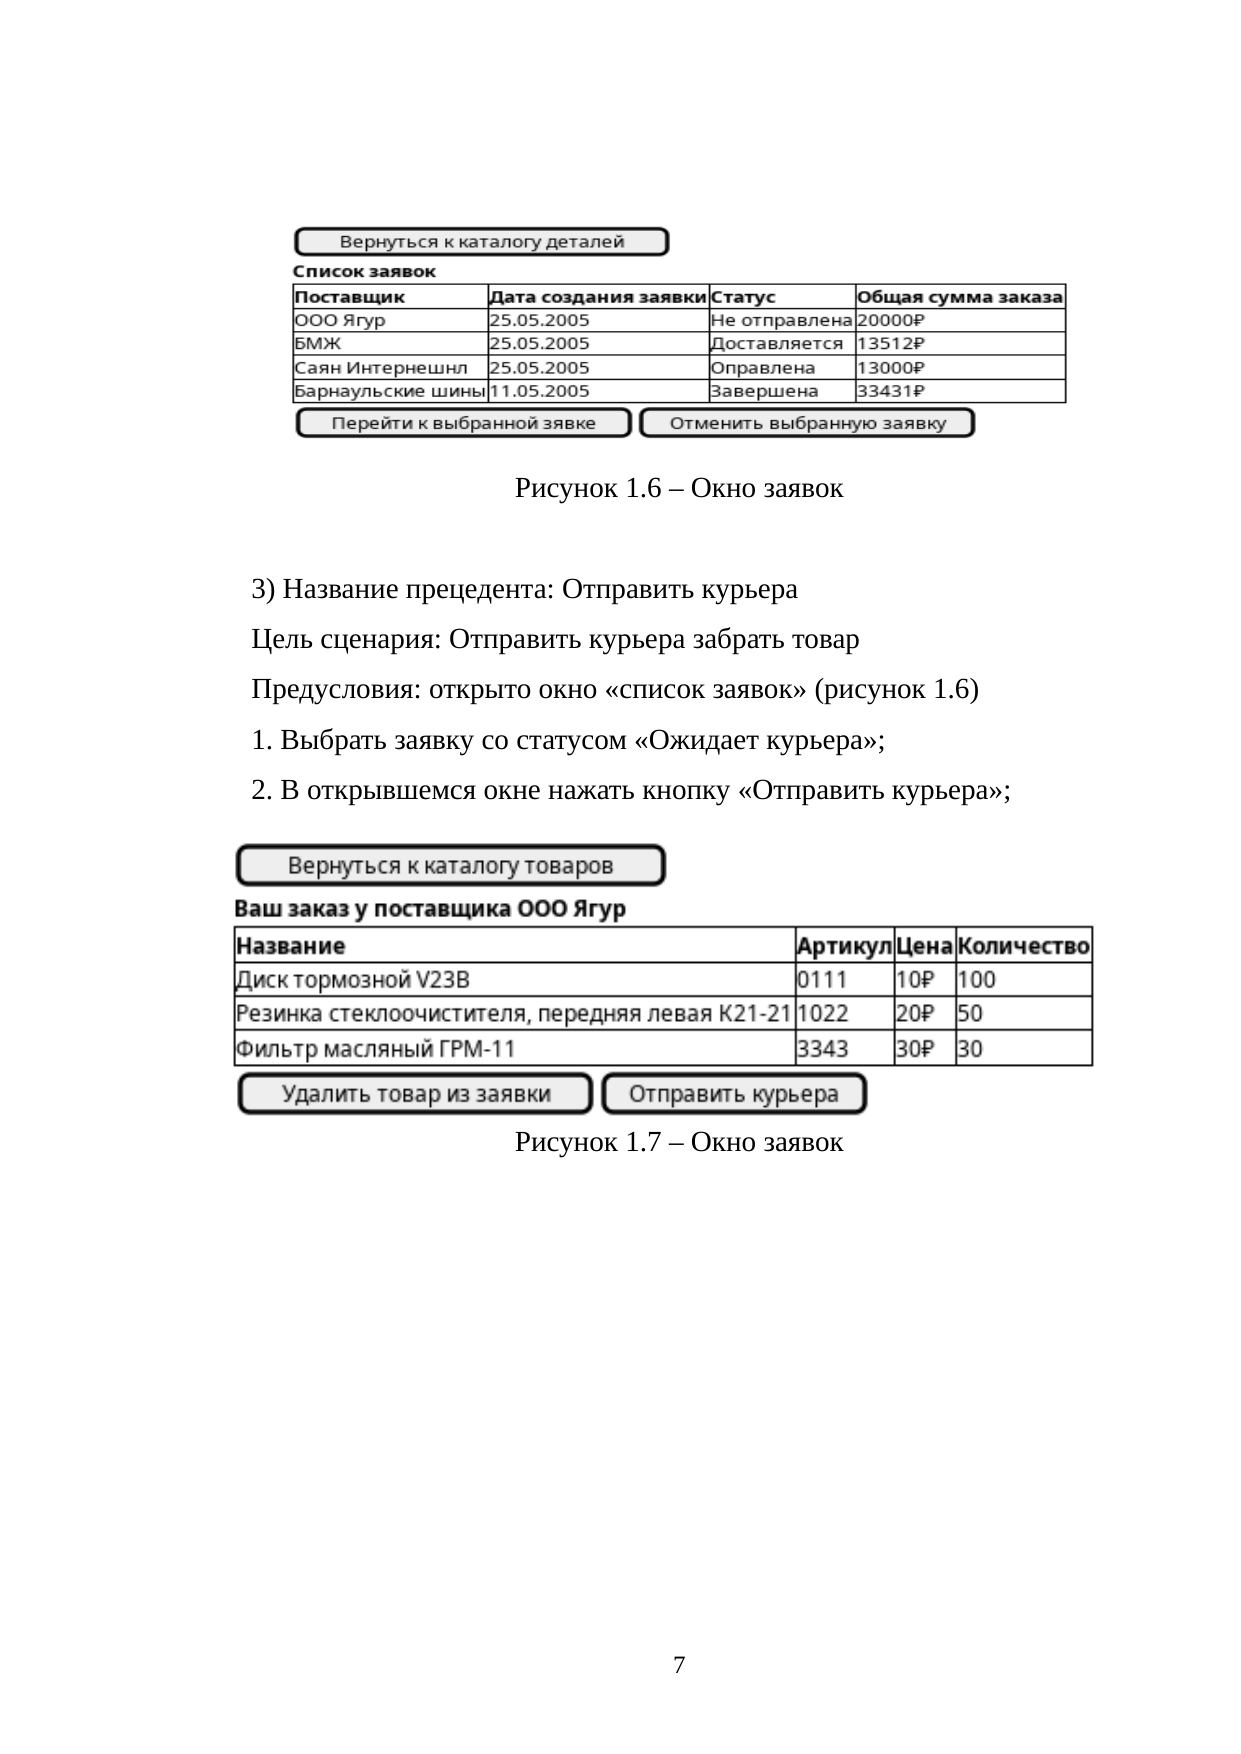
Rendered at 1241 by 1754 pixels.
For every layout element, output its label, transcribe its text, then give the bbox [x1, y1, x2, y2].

picture [283, 218, 1075, 442]
text Рисунок 1.7 – Окно заявок [177, 1124, 1181, 1158]
text Предусловия: открыто окно «список заявок» (рисунок 1.6) [177, 672, 1181, 705]
text 2. В открывшемся окне нажать кнопку «Отправить курьера»; [177, 772, 1181, 806]
picture [223, 832, 1103, 1121]
text 1. Выбрать заявку со статусом «Ожидает курьера»; [177, 722, 1181, 755]
text Рисунок 1.6 – Окно заявок [177, 470, 1181, 504]
text Цель сценария: Отправить курьера забрать товар [177, 621, 1181, 655]
text 3) Название прецедента: Отправить курьера [177, 571, 1181, 604]
